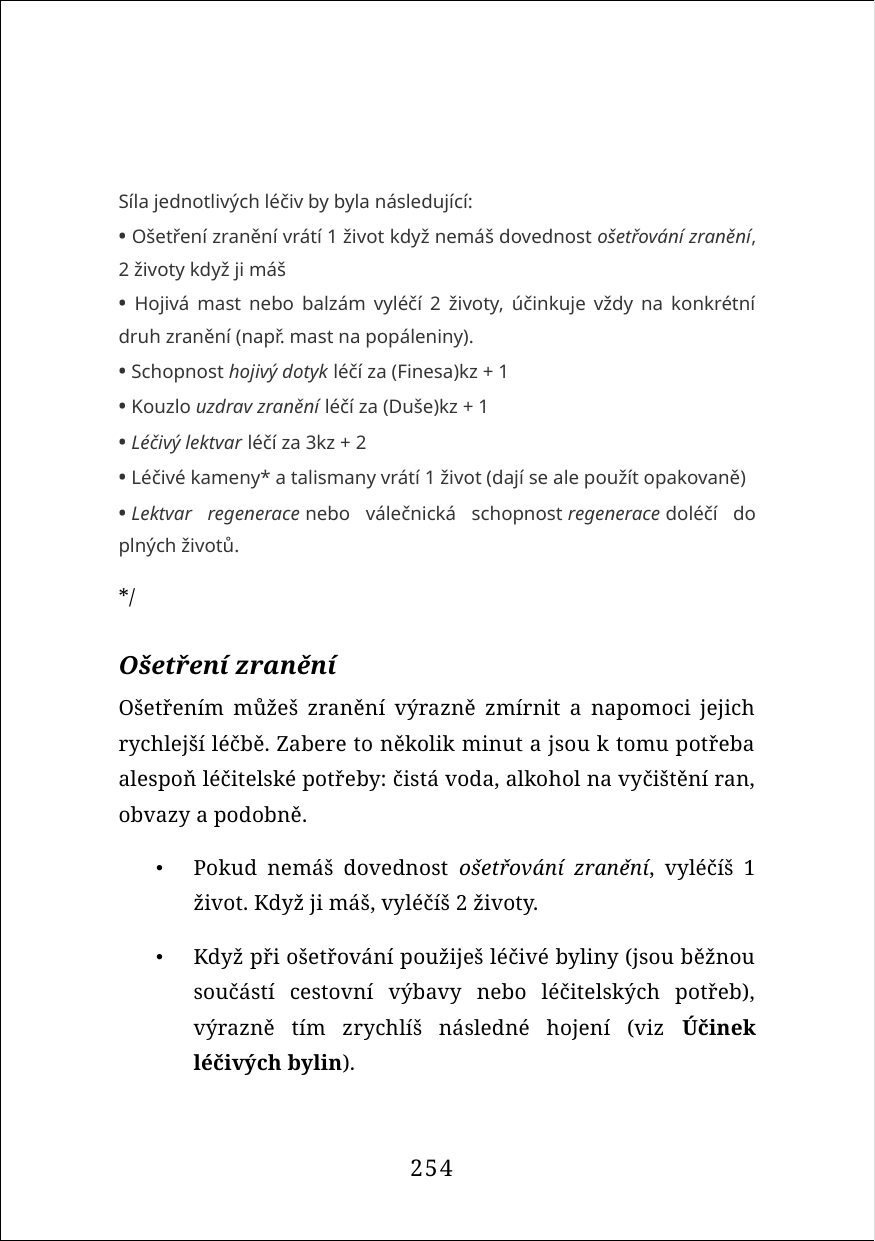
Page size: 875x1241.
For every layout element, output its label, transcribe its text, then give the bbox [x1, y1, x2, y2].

text */ [118, 582, 756, 611]
subtitle Ošetření zranění [118, 647, 756, 681]
text Síla jednotlivých léčiv by byla následující: • Ošetření zranění vrátí 1 život když nemáš dovednost ošetřování zranění, 2 životy když ji máš • Hojivá mast nebo balzám vyléčí 2 životy, účinkuje vždy na konkrétní druh zranění (např. mast na popáleniny). • Schopnost hojivý dotyk léčí za (Finesa)kz + 1 • Kouzlo uzdrav zranění léčí za (Duše)kz + 1 • Léčivý lektvar léčí za 3kz + 2 • Léčivé kameny* a talismany vrátí 1 život (dají se ale použít opakovaně) • Lektvar regenerace nebo válečnická schopnost regenerace doléčí do plných životů. [118, 118, 756, 558]
list Když při ošetřování použiješ léčivé byliny (jsou běžnou součástí cestovní výbavy nebo léčitelských potřeb), výrazně tím zrychlíš následné hojení (viz Účinek léčivých bylin). [156, 942, 756, 1077]
text Ošetřením můžeš zranění výrazně zmírnit a napomoci jejich rychlejší léčbě. Zabere to několik minut a jsou k tomu potřeba alespoň léčitelské potřeby: čistá voda, alkohol na vyčištění ran, obvazy a podobně. [118, 693, 756, 828]
list Pokud nemáš dovednost ošetřování zranění, vyléčíš 1 život. Když ji máš, vyléčíš 2 životy. [156, 853, 756, 917]
